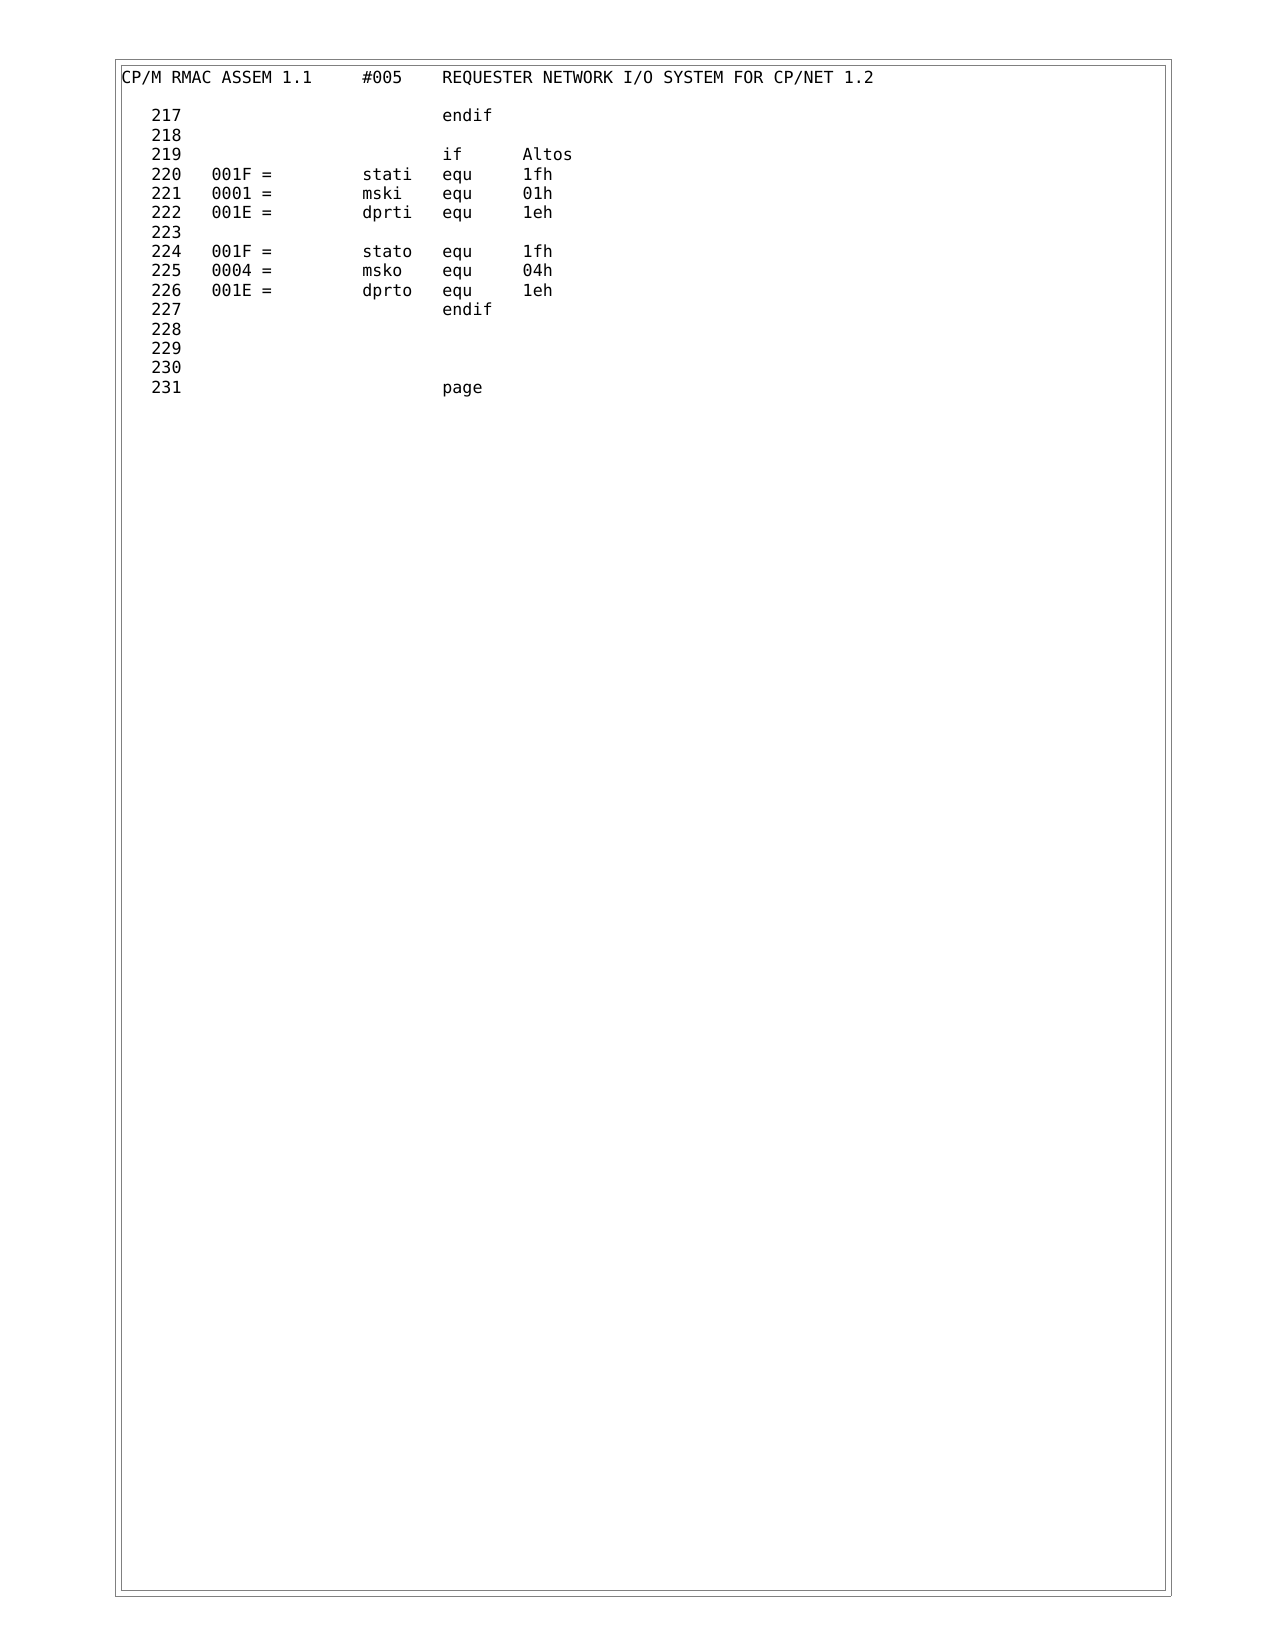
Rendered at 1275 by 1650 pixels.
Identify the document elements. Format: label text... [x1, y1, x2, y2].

table_cell CP/M RMAC ASSEM 1.1 #005 REQUESTER NETWORK I/O SYSTEM FOR CP/NET 1.2 217 endif 218 219 if Altos 220 001F = stati equ 1fh 221 0001 = mski equ 01h 222 001E = dprti equ 1eh 223 224 001F = stato equ 1fh 225 0004 = msko equ 04h 226 001E = dprto equ 1eh 227 endif 228 229 230 231 page [118, 60, 1168, 1590]
